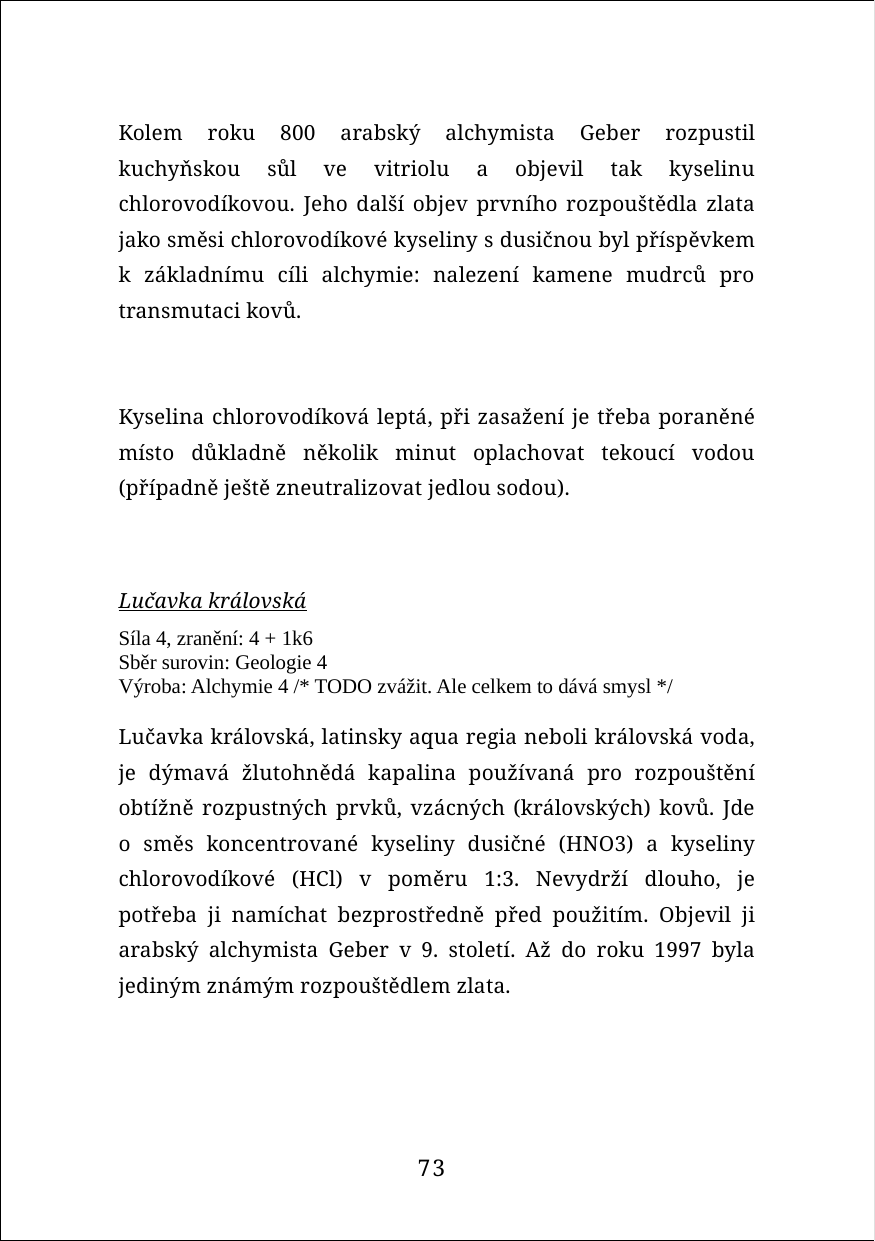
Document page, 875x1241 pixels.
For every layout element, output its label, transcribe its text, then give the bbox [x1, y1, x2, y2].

text Lučavka královská, latinsky aqua regia neboli královská voda, je dýmavá žlutohnědá kapalina používaná pro rozpouštění obtížně rozpustných prvků, vzácných (královských) kovů. Jde o směs koncentrované kyseliny dusičné (HNO3) a kyseliny chlorovodíkové (HCl) v poměru 1:3. Nevydrží dlouho, je potřeba ji namíchat bezprostředně před použitím. Objevil ji arabský alchymista Geber v 9. století. Až do roku 1997 byla jediným známým rozpouštědlem zlata. [118, 722, 756, 999]
text Síla 4, zranění: 4 + 1k6 [118, 626, 756, 650]
text Kyselina chlorovodíková leptá, při zasažení je třeba poraněné místo důkladně několik minut oplachovat tekoucí vodou (případně ještě zneutralizovat jedlou sodou). [118, 402, 756, 502]
text Kolem roku 800 arabský alchymista Geber rozpustil kuchyňskou sůl ve vitriolu a objevil tak kyselinu chlorovodíkovou. Jeho další objev prvního rozpouštědla zlata jako směsi chlorovodíkové kyseliny s dusičnou byl příspěvkem k základnímu cíli alchymie: nalezení kamene mudrců pro transmutaci kovů. [118, 118, 756, 324]
subtitle Lučavka královská [118, 586, 756, 614]
text Sběr surovin: Geologie 4 [118, 650, 756, 674]
text Výroba: Alchymie 4 /* TODO zvážit. Ale celkem to dává smysl */ [118, 674, 756, 698]
